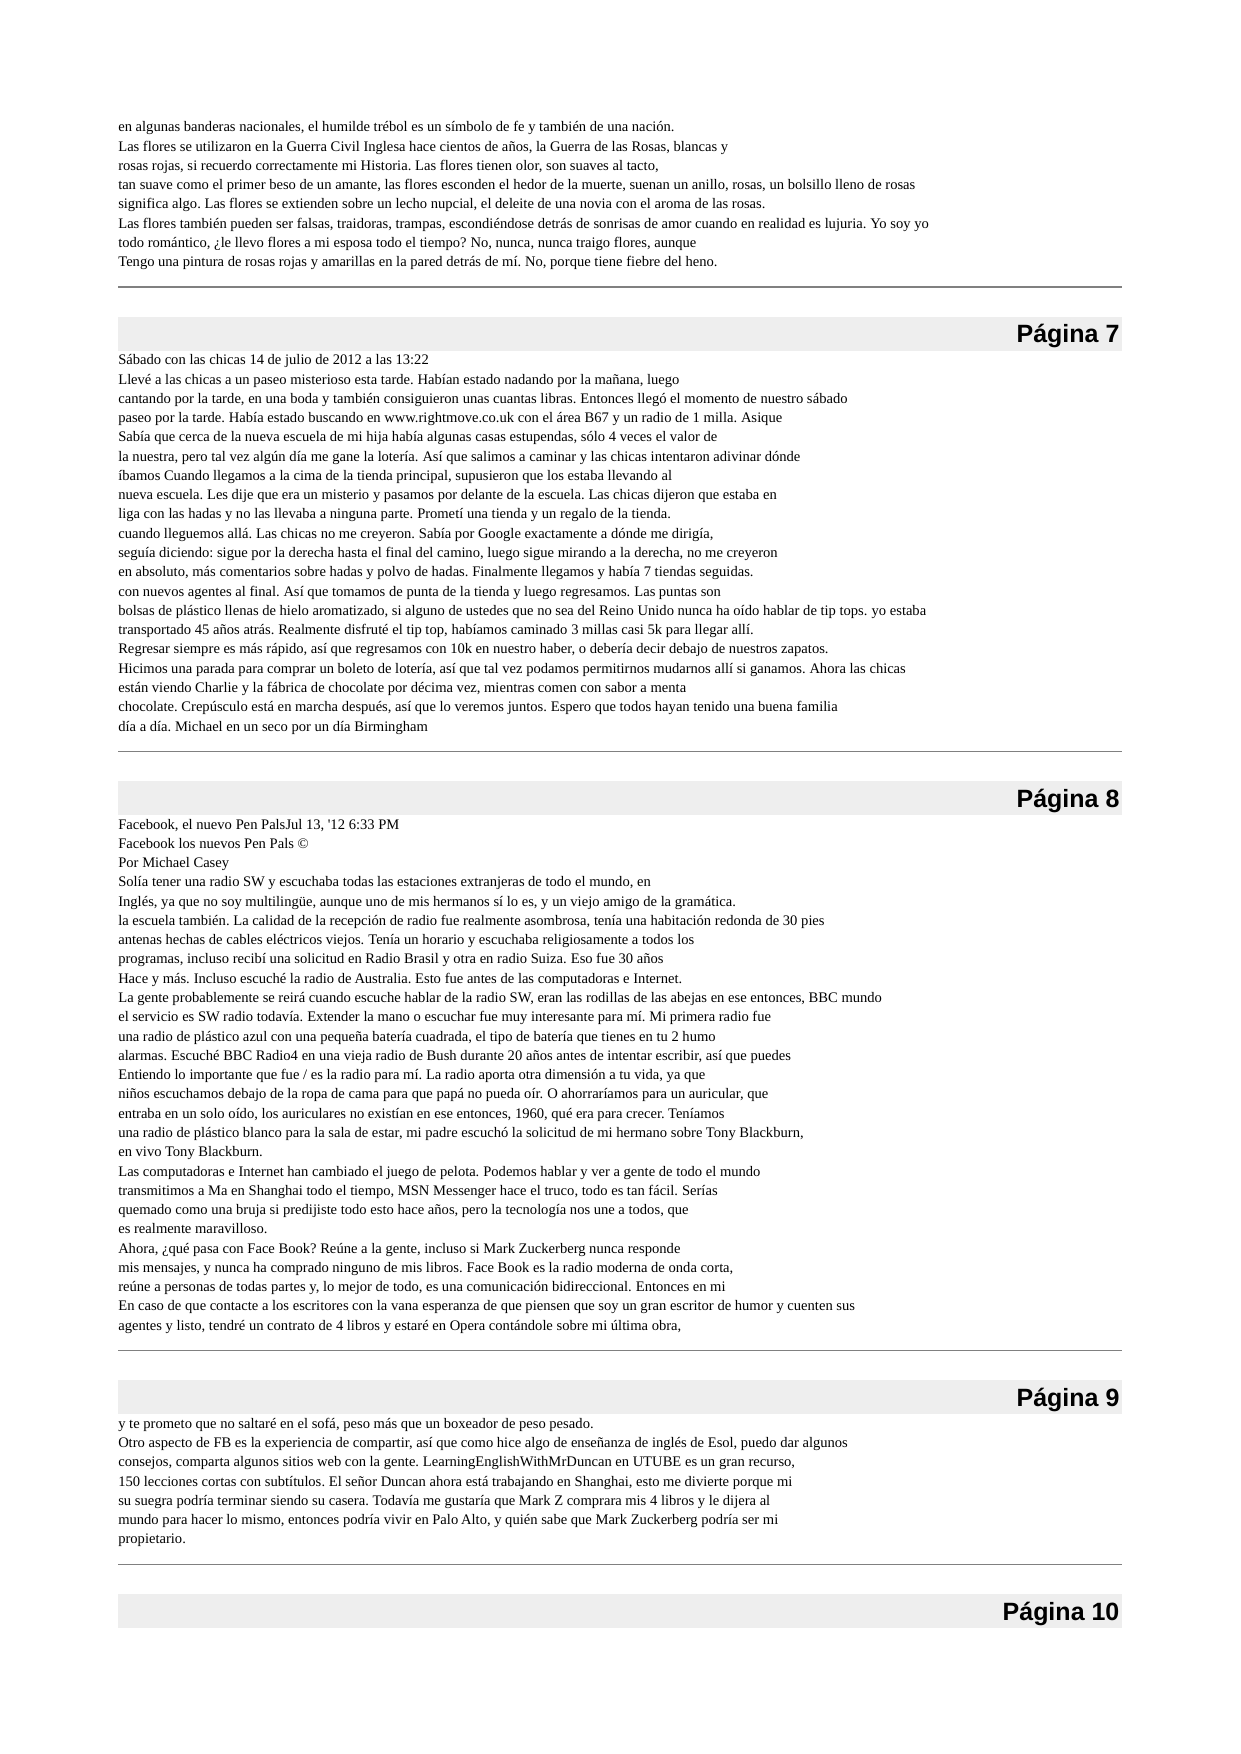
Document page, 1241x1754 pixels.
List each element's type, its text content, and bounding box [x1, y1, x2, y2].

text significa algo. Las flores se extienden sobre un lecho nupcial, el deleite de una novia con el aroma de las rosas. [118, 195, 1122, 212]
text Facebook los nuevos Pen Pals © [118, 835, 1122, 851]
text una radio de plástico azul con una pequeña batería cuadrada, el tipo de batería que tienes en tu 2 humo [118, 1027, 1122, 1044]
text el servicio es SW radio todavía. Extender la mano o escuchar fue muy interesante para mí. Mi primera radio fue [118, 1008, 1122, 1025]
text nueva escuela. Les dije que era un misterio y pasamos por delante de la escuela. Las chicas dijeron que estaba en [118, 486, 1122, 503]
text en vivo Tony Blackburn. [118, 1143, 1122, 1160]
text Regresar siempre es más rápido, así que regresamos con 10k en nuestro haber, o debería decir debajo de nuestros zapatos. [118, 640, 1122, 657]
text Las flores también pueden ser falsas, traidoras, trampas, escondiéndose detrás de sonrisas de amor cuando en realidad es lujuria. Yo soy yo [118, 214, 1122, 231]
text Llevé a las chicas a un paseo misterioso esta tarde. Habían estado nadando por la mañana, luego [118, 370, 1122, 387]
text y te prometo que no saltaré en el sofá, peso más que un boxeador de peso pesado. [118, 1414, 1122, 1431]
text agentes y listo, tendré un contrato de 4 libros y estaré en Opera contándole sobre mi última obra, [118, 1316, 1122, 1333]
text mundo para hacer lo mismo, entonces podría vivir en Palo Alto, y quién sabe que Mark Zuckerberg podría ser mi [118, 1511, 1122, 1528]
table_header Página 7 [118, 317, 1122, 351]
text cuando lleguemos allá. Las chicas no me creyeron. Sabía por Google exactamente a dónde me dirigía, [118, 524, 1122, 541]
text en algunas banderas nacionales, el humilde trébol es un símbolo de fe y también de una nación. [118, 118, 1122, 135]
text Sabía que cerca de la nueva escuela de mi hija había algunas casas estupendas, sólo 4 veces el valor de [118, 428, 1122, 445]
text liga con las hadas y no las llevaba a ninguna parte. Prometí una tienda y un regalo de la tienda. [118, 505, 1122, 522]
text rosas rojas, si recuerdo correctamente mi Historia. Las flores tienen olor, son suaves al tacto, [118, 157, 1122, 173]
text programas, incluso recibí una solicitud en Radio Brasil y otra en radio Suiza. Eso fue 30 años [118, 950, 1122, 967]
text paseo por la tarde. Había estado buscando en www.rightmove.co.uk con el área B67 y un radio de 1 milla. Asique [118, 409, 1122, 426]
text con nuevos agentes al final. Así que tomamos de punta de la tienda y luego regresamos. Las puntas son [118, 582, 1122, 599]
text Inglés, ya que no soy multilingüe, aunque uno de mis hermanos sí lo es, y un viejo amigo de la gramática. [118, 892, 1122, 909]
text entraba en un solo oído, los auriculares no existían en ese entonces, 1960, qué era para crecer. Teníamos [118, 1104, 1122, 1121]
text transportado 45 años atrás. Realmente disfruté el tip top, habíamos caminado 3 millas casi 5k para llegar allí. [118, 621, 1122, 638]
text reúne a personas de todas partes y, lo mejor de todo, es una comunicación bidireccional. Entonces en mi [118, 1278, 1122, 1295]
text cantando por la tarde, en una boda y también consiguieron unas cuantas libras. Entonces llegó el momento de nuestro sábado [118, 390, 1122, 406]
table_header Página 8 [118, 781, 1122, 815]
text una radio de plástico blanco para la sala de estar, mi padre escuchó la solicitud de mi hermano sobre Tony Blackburn, [118, 1124, 1122, 1141]
text La gente probablemente se reirá cuando escuche hablar de la radio SW, eran las rodillas de las abejas en ese entonces, BBC mundo [118, 989, 1122, 1006]
table_header Página 9 [118, 1380, 1122, 1414]
text Entiendo lo importante que fue / es la radio para mí. La radio aporta otra dimensión a tu vida, ya que [118, 1066, 1122, 1083]
text en absoluto, más comentarios sobre hadas y polvo de hadas. Finalmente llegamos y había 7 tiendas seguidas. [118, 563, 1122, 580]
text Hace y más. Incluso escuché la radio de Australia. Esto fue antes de las computadoras e Internet. [118, 969, 1122, 986]
text están viendo Charlie y la fábrica de chocolate por décima vez, mientras comen con sabor a menta [118, 679, 1122, 696]
text todo romántico, ¿le llevo flores a mi esposa todo el tiempo? No, nunca, nunca traigo flores, aunque [118, 234, 1122, 251]
text Solía ​​tener una radio SW y escuchaba todas las estaciones extranjeras de todo el mundo, en [118, 873, 1122, 890]
text niños escuchamos debajo de la ropa de cama para que papá no pueda oír. O ahorraríamos para un auricular, que [118, 1085, 1122, 1102]
text Las computadoras e Internet han cambiado el juego de pelota. Podemos hablar y ver a gente de todo el mundo [118, 1162, 1122, 1179]
text Facebook, el nuevo Pen PalsJul 13, '12 6:33 PM [118, 815, 1122, 832]
text seguía diciendo: sigue por la derecha hasta el final del camino, luego sigue mirando a la derecha, no me creyeron [118, 544, 1122, 561]
text alarmas. Escuché BBC Radio4 en una vieja radio de Bush durante 20 años antes de intentar escribir, así que puedes [118, 1047, 1122, 1063]
text es realmente maravilloso. [118, 1220, 1122, 1237]
text la nuestra, pero tal vez algún día me gane la lotería. Así que salimos a caminar y las chicas intentaron adivinar dónde [118, 447, 1122, 464]
text tan suave como el primer beso de un amante, las flores esconden el hedor de la muerte, suenan un anillo, rosas, un bolsillo lleno de rosas [118, 176, 1122, 193]
text Hicimos una parada para comprar un boleto de lotería, así que tal vez podamos permitirnos mudarnos allí si ganamos. Ahora las chicas [118, 659, 1122, 676]
text consejos, comparta algunos sitios web con la gente. LearningEnglishWithMrDuncan en UTUBE es un gran recurso, [118, 1453, 1122, 1470]
text propietario. [118, 1530, 1122, 1547]
text bolsas de plástico llenas de hielo aromatizado, si alguno de ustedes que no sea del Reino Unido nunca ha oído hablar de tip tops. yo estaba [118, 602, 1122, 618]
text En caso de que contacte a los escritores con la vana esperanza de que piensen que soy un gran escritor de humor y cuenten sus [118, 1297, 1122, 1314]
text Por Michael Casey [118, 854, 1122, 871]
text chocolate. Crepúsculo está en marcha después, así que lo veremos juntos. Espero que todos hayan tenido una buena familia [118, 698, 1122, 715]
text quemado como una bruja si predijiste todo esto hace años, pero la tecnología nos une a todos, que [118, 1201, 1122, 1218]
text Sábado con las chicas 14 de julio de 2012 a las 13:22 [118, 351, 1122, 368]
text día a día. Michael en un seco por un día Birmingham [118, 717, 1122, 734]
text mis mensajes, y nunca ha comprado ninguno de mis libros. Face Book es la radio moderna de onda corta, [118, 1259, 1122, 1275]
text la escuela también. La calidad de la recepción de radio fue realmente asombrosa, tenía una habitación redonda de 30 pies [118, 912, 1122, 928]
text Tengo una pintura de rosas rojas y amarillas en la pared detrás de mí. No, porque tiene fiebre del heno. [118, 253, 1122, 270]
text 150 lecciones cortas con subtítulos. El señor Duncan ahora está trabajando en Shanghai, esto me divierte porque mi [118, 1472, 1122, 1489]
text Ahora, ¿qué pasa con Face Book? Reúne a la gente, incluso si Mark Zuckerberg nunca responde [118, 1239, 1122, 1256]
text Otro aspecto de FB es la experiencia de compartir, así que como hice algo de enseñanza de inglés de Esol, puedo dar algunos [118, 1434, 1122, 1451]
text íbamos Cuando llegamos a la cima de la tienda principal, supusieron que los estaba llevando al [118, 467, 1122, 483]
table_header Página 10 [118, 1594, 1122, 1628]
text su suegra podría terminar siendo su casera. Todavía me gustaría que Mark Z comprara mis 4 libros y le dijera al [118, 1492, 1122, 1508]
text antenas hechas de cables eléctricos viejos. Tenía un horario y escuchaba religiosamente a todos los [118, 931, 1122, 948]
text transmitimos a Ma en Shanghai todo el tiempo, MSN Messenger hace el truco, todo es tan fácil. Serías [118, 1182, 1122, 1198]
text Las flores se utilizaron en la Guerra Civil Inglesa hace cientos de años, la Guerra de las Rosas, blancas y [118, 137, 1122, 154]
